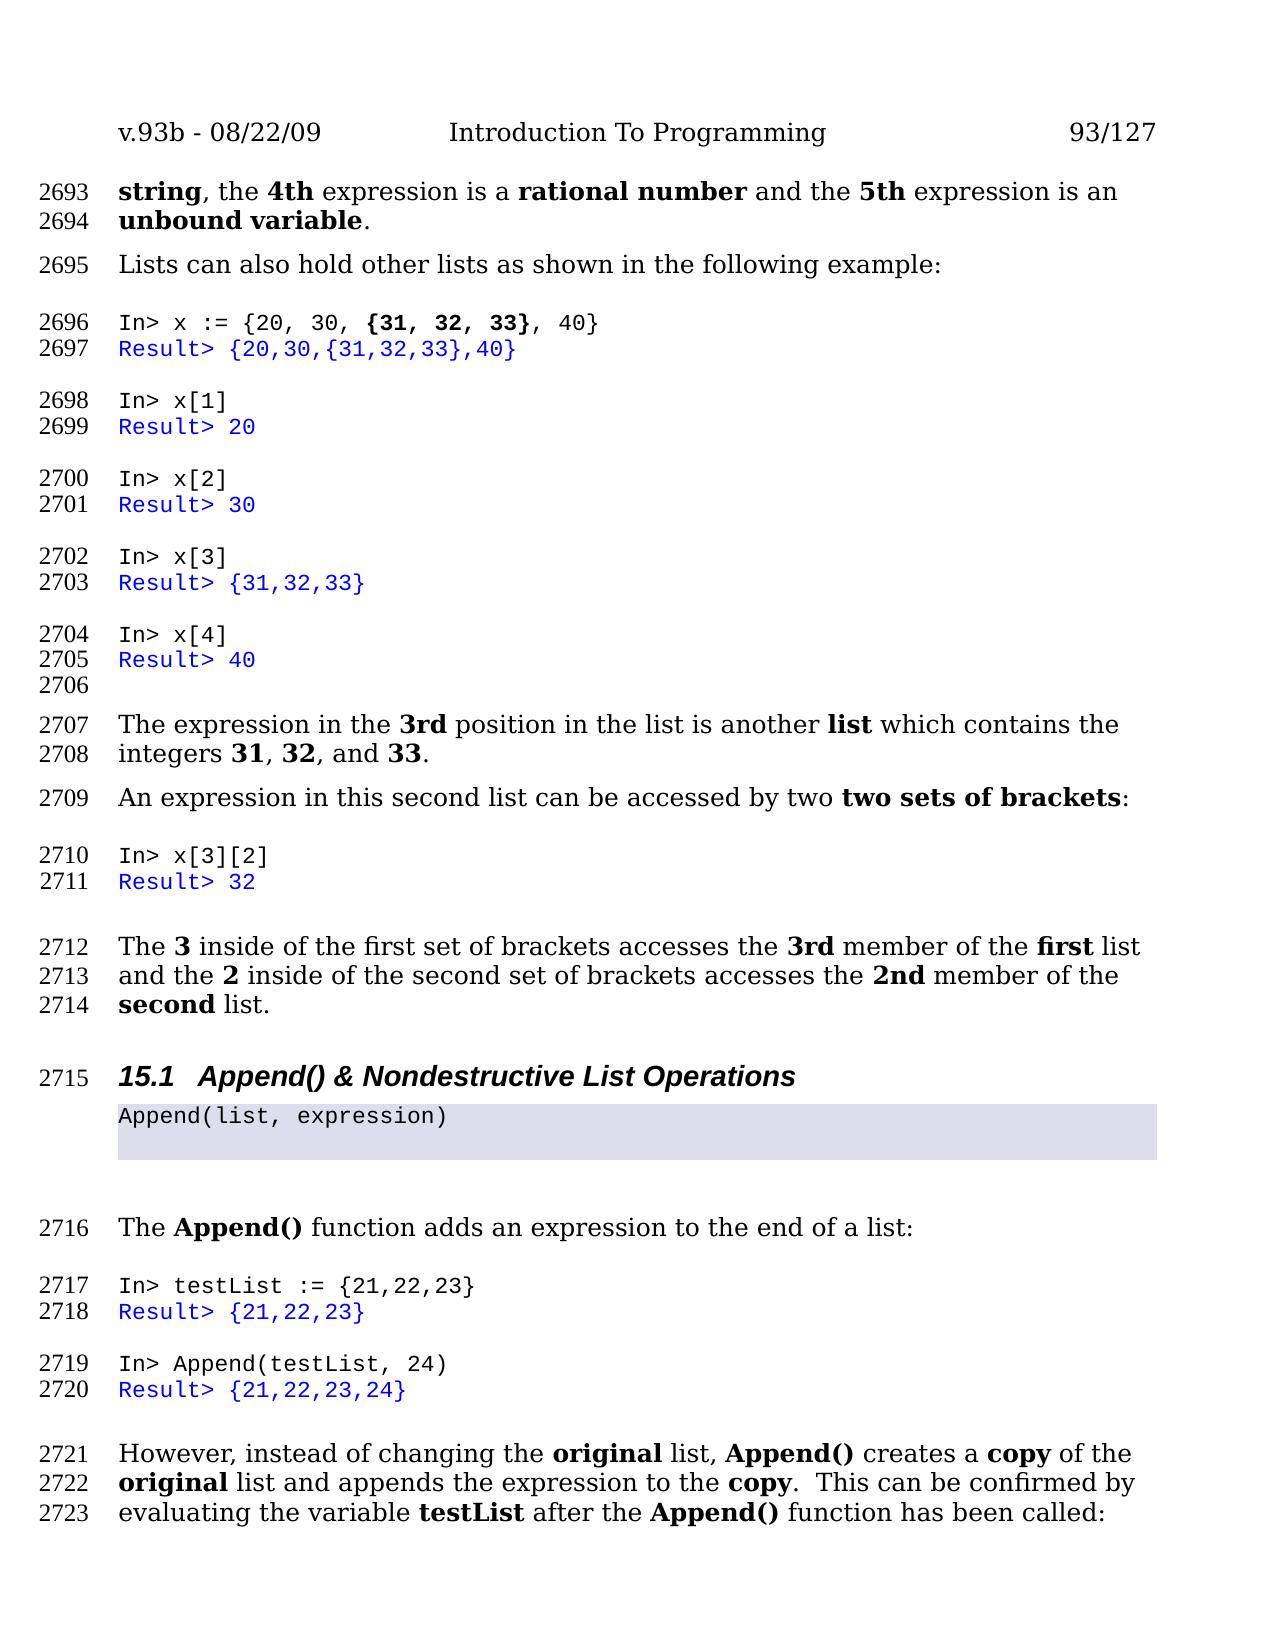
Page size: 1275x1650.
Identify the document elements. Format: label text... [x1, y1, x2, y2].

text An expression in this second list can be accessed by two two sets of brackets: [118, 783, 1157, 813]
text In> x[4] [118, 623, 1157, 649]
text The expression in the 3rd position in the list is another list which contains the integers 31, 32, and 33. [118, 710, 1157, 768]
text Result> {21,22,23,24} [118, 1378, 1157, 1404]
table_header Append(list, expression) [118, 1104, 1157, 1160]
text In> x := {20, 30, {31, 32, 33}, 40} [118, 312, 1157, 338]
text In> x[3][2] [118, 845, 1157, 871]
text Result> 30 [118, 493, 1157, 519]
text The 3 inside of the first set of brackets accesses the 3rd member of the first list and the 2 inside of the second set of brackets accesses the 2nd member of the second list. [118, 932, 1157, 1020]
text However, instead of changing the original list, Append() creates a copy of the original list and appends the expression to the copy. This can be confirmed by evaluating the variable testList after the Append() function has been called: [118, 1439, 1157, 1527]
text Result> {31,32,33} [118, 571, 1157, 597]
text Lists can also hold other lists as shown in the following example: [118, 251, 1157, 280]
text Result> 32 [118, 871, 1157, 897]
subtitle Append() & Nondestructive List Operations [118, 1059, 1157, 1092]
text In> testList := {21,22,23} [118, 1274, 1157, 1300]
text In> x[2] [118, 467, 1157, 493]
text In> x[3] [118, 545, 1157, 571]
text Result> {20,30,{31,32,33},40} [118, 338, 1157, 363]
text In> x[1] [118, 389, 1157, 415]
text string, the 4th expression is a rational number and the 5th expression is an unbound variable. [118, 177, 1157, 236]
text In> Append(testList, 24) [118, 1352, 1157, 1378]
text Result> 20 [118, 415, 1157, 441]
text Result> {21,22,23} [118, 1300, 1157, 1326]
text The Append() function adds an expression to the end of a list: [118, 1213, 1157, 1242]
text Result> 40 [118, 649, 1157, 675]
